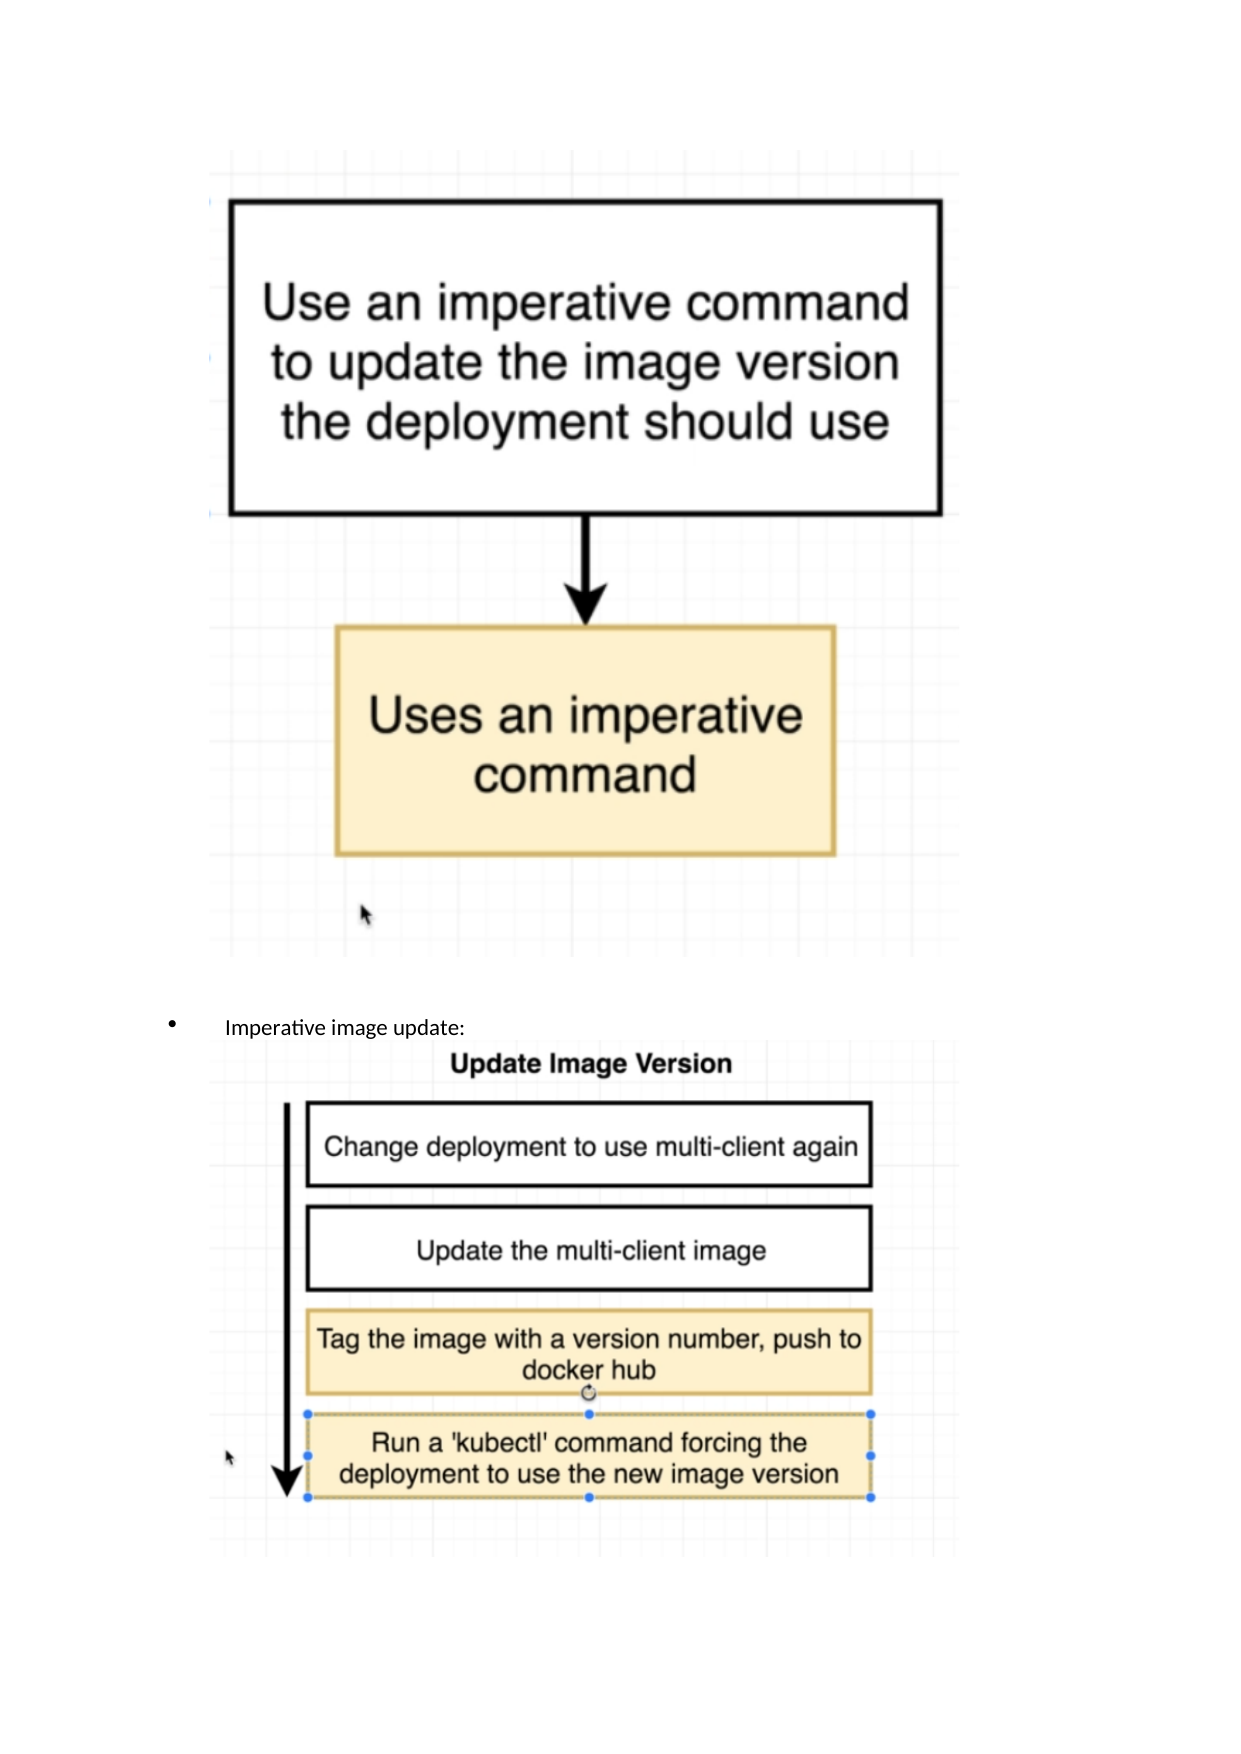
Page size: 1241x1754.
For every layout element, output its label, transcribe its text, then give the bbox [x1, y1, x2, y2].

picture [209, 1040, 960, 1557]
list Imperative image update: [169, 1013, 1090, 1041]
picture [209, 150, 960, 957]
